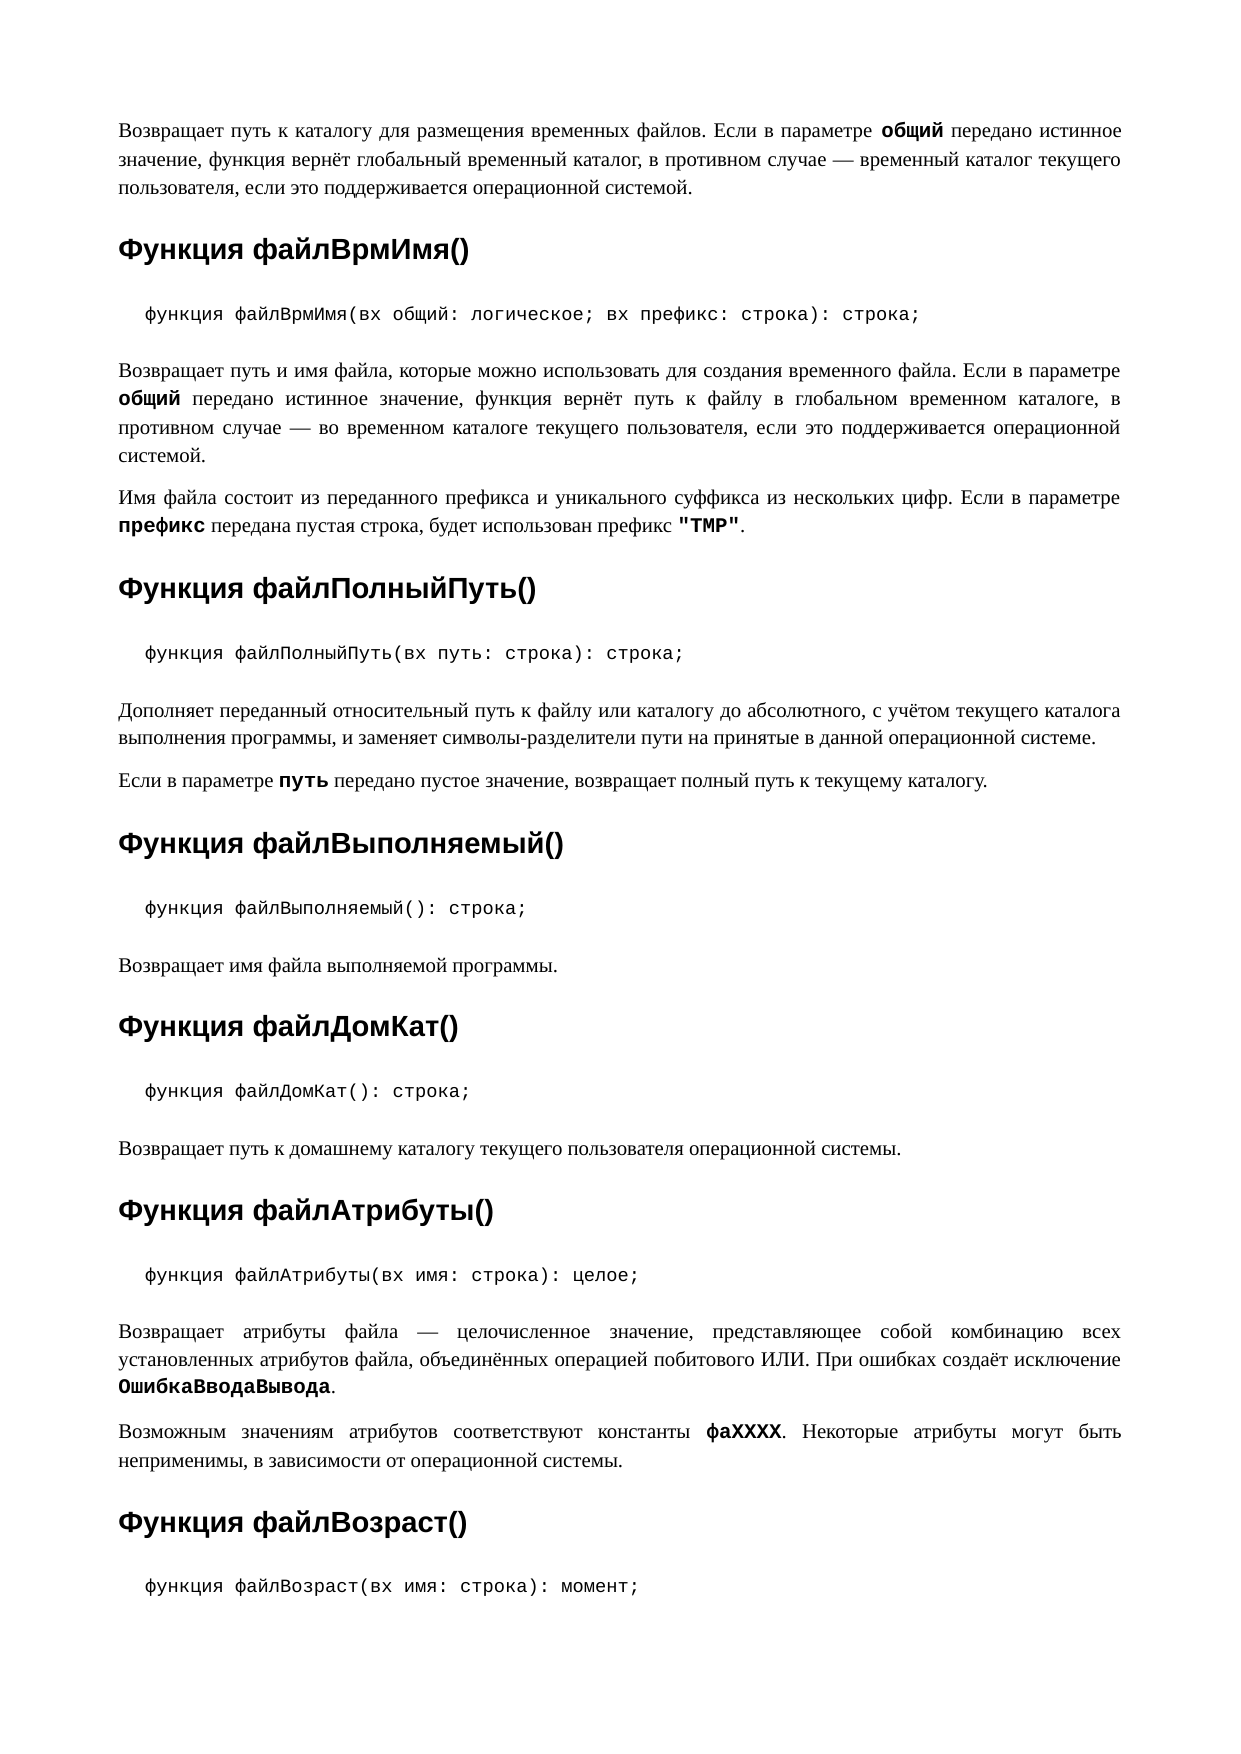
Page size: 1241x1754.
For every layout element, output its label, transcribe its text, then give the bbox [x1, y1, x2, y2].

subtitle Функция файлВыполняемый() [118, 826, 1122, 860]
text Если в параметре путь передано пустое значение, возвращает полный путь к текущему каталогу. [118, 767, 1122, 793]
text функция файлАтрибуты(вх имя: строка): целое; [136, 1256, 1104, 1295]
text Возвращает путь к домашнему каталогу текущего пользователя операционной системы. [118, 1136, 1122, 1160]
text функция файлДомКат(): строка; [136, 1073, 1104, 1112]
text функция файлВыполняемый(): строка; [136, 890, 1104, 929]
subtitle Функция файлВозраст() [118, 1504, 1122, 1538]
subtitle Функция файлАтрибуты() [118, 1193, 1122, 1226]
text функция файлПолныйПуть(вх путь: строка): строка; [136, 635, 1104, 674]
text функция файлВрмИмя(вх общий: логическое; вх префикс: строка): строка; [136, 296, 1104, 334]
text Дополняет переданный относительный путь к файлу или каталогу до абсолютного, с учётом текущего каталога выполнения программы, и заменяет символы-разделители пути на принятые в данной операционной системе. [118, 698, 1122, 749]
text Возможным значениям атрибутов соответствуют константы фаХХХХ. Некоторые атрибуты могут быть неприменимы, в зависимости от операционной системы. [118, 1418, 1122, 1472]
text Возвращает атрибуты файла — целочисленное значение, представляющее собой комбинацию всех установленных атрибутов файла, объединённых операцией побитового ИЛИ. При ошибках создаёт исключение ОшибкаВводаВывода. [118, 1319, 1122, 1400]
subtitle Функция файлВрмИмя() [118, 232, 1122, 265]
text функция файлВозраст(вх имя: строка): момент; [136, 1568, 1104, 1607]
subtitle Функция файлДомКат() [118, 1009, 1122, 1043]
text Возвращает имя файла выполняемой программы. [118, 953, 1122, 977]
subtitle Функция файлПолныйПуть() [118, 571, 1122, 605]
text Возвращает путь к каталогу для размещения временных файлов. Если в параметре общий передано истинное значение, функция вернёт глобальный временный каталог, в противном случае — временный каталог текущего пользователя, если это поддерживается операционной системой. [118, 118, 1122, 199]
text Возвращает путь и имя файла, которые можно использовать для создания временного файла. Если в параметре общий передано истинное значение, функция вернёт путь к файлу в глобальном временном каталоге, в противном случае — во временном каталоге текущего пользователя, если это поддерживается операционной системой. [118, 358, 1122, 467]
text Имя файла состоит из переданного префикса и уникального суффикса из нескольких цифр. Если в параметре префикс передана пустая строка, будет использован префикс "TMP". [118, 485, 1122, 538]
